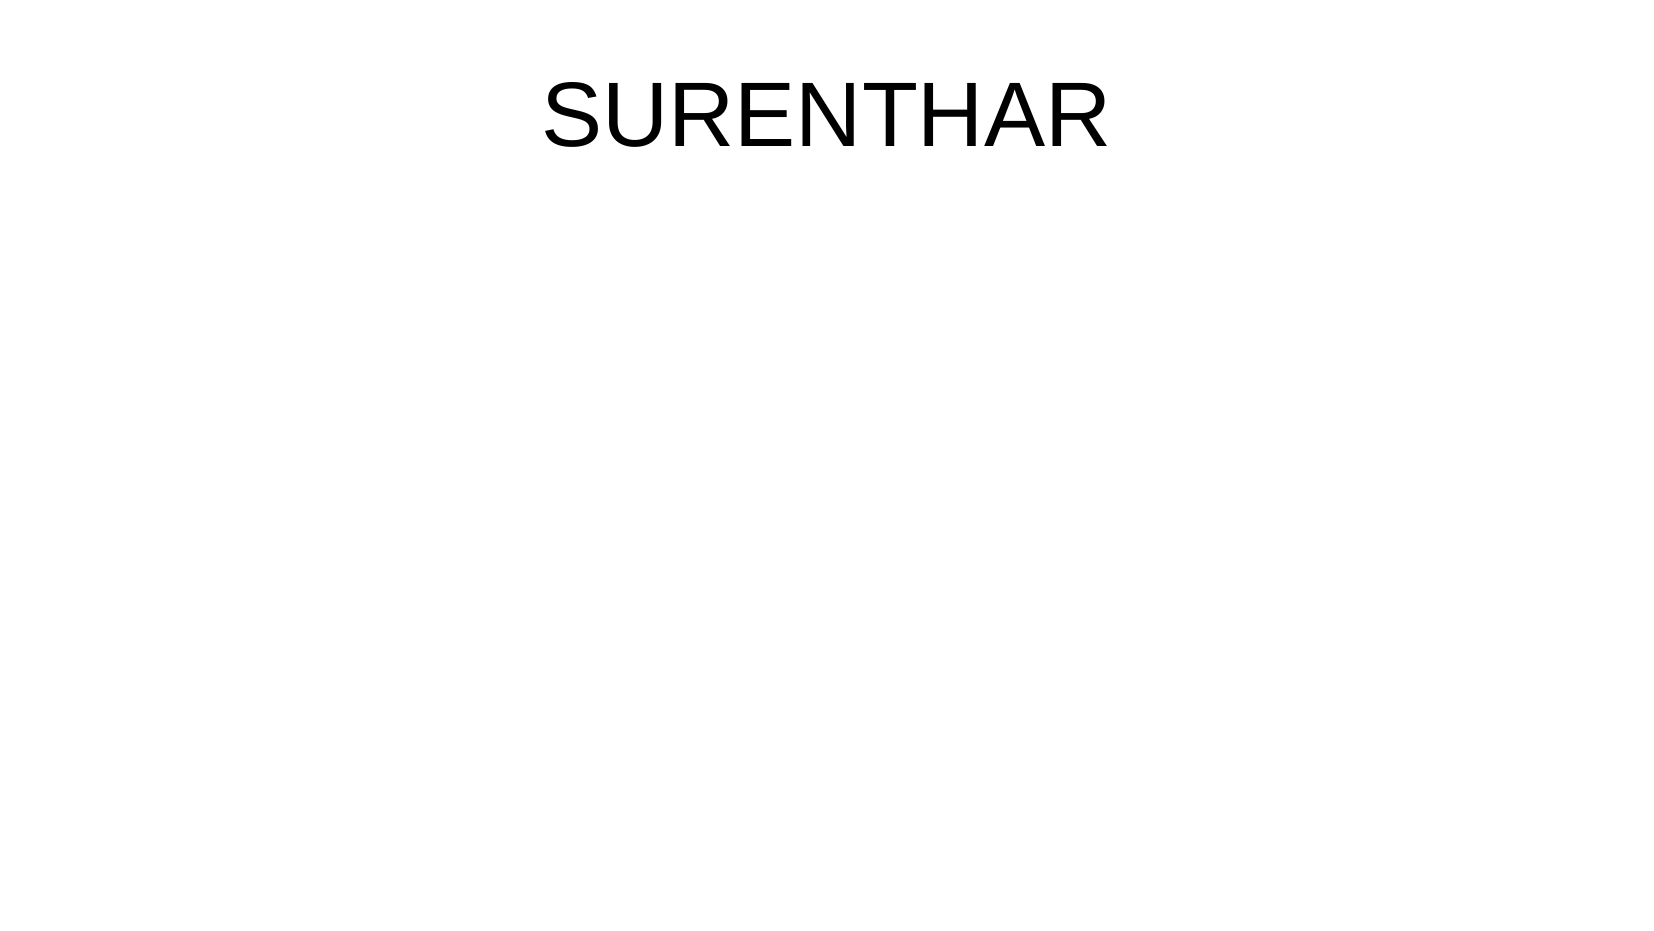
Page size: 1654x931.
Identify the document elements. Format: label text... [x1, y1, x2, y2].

title SURENTHAR [82, 37, 1571, 193]
